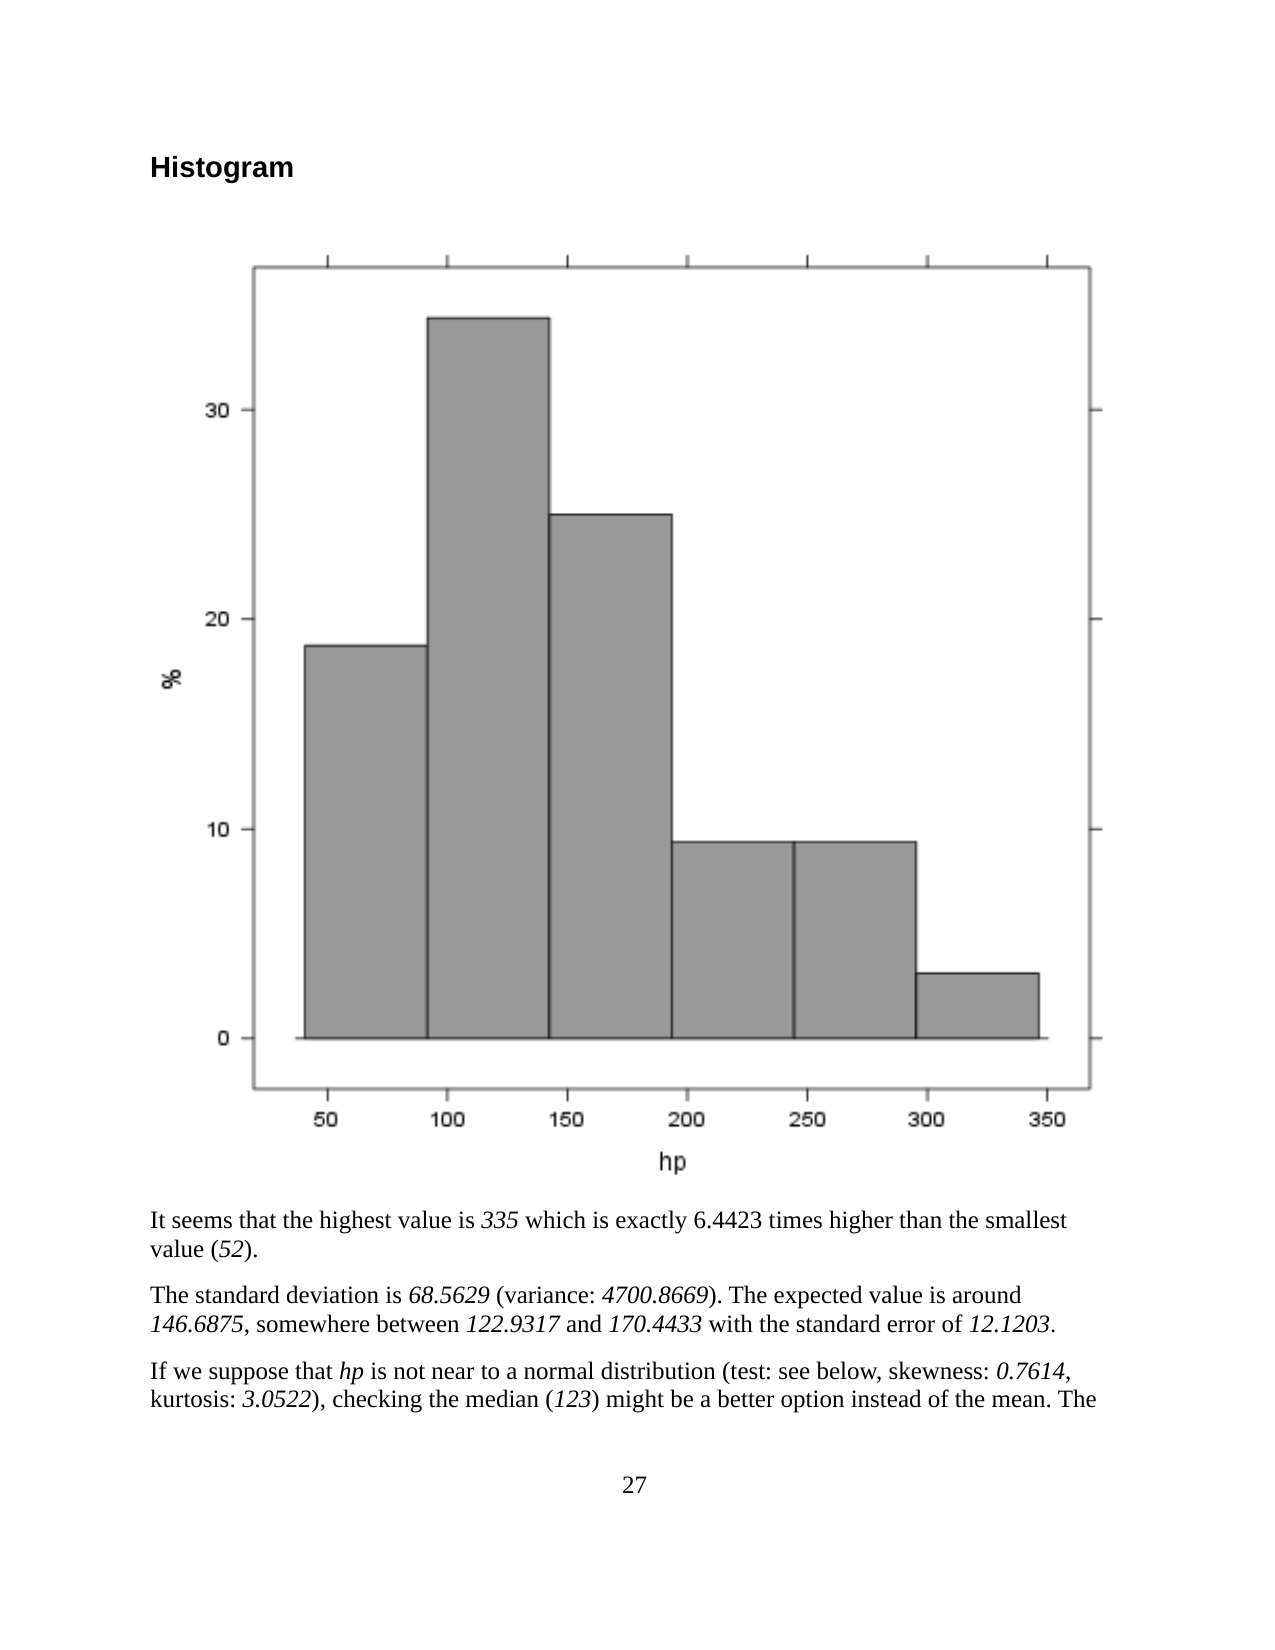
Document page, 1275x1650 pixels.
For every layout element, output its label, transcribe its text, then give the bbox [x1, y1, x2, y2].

subtitle Histogram [150, 150, 1125, 183]
text If we suppose that hp is not near to a normal distribution (test: see below, skewness: 0.7614, kurtosis: 3.0522), checking the median (123) might be a better option instead of the mean. The [150, 1356, 1125, 1413]
picture [150, 196, 1150, 1196]
text It seems that the highest value is 335 which is exactly 6.4423 times higher than the smallest value (52). [150, 1205, 1125, 1262]
text The standard deviation is 68.5629 (variance: 4700.8669). The expected value is around 146.6875, somewhere between 122.9317 and 170.4433 with the standard error of 12.1203. [150, 1280, 1125, 1338]
